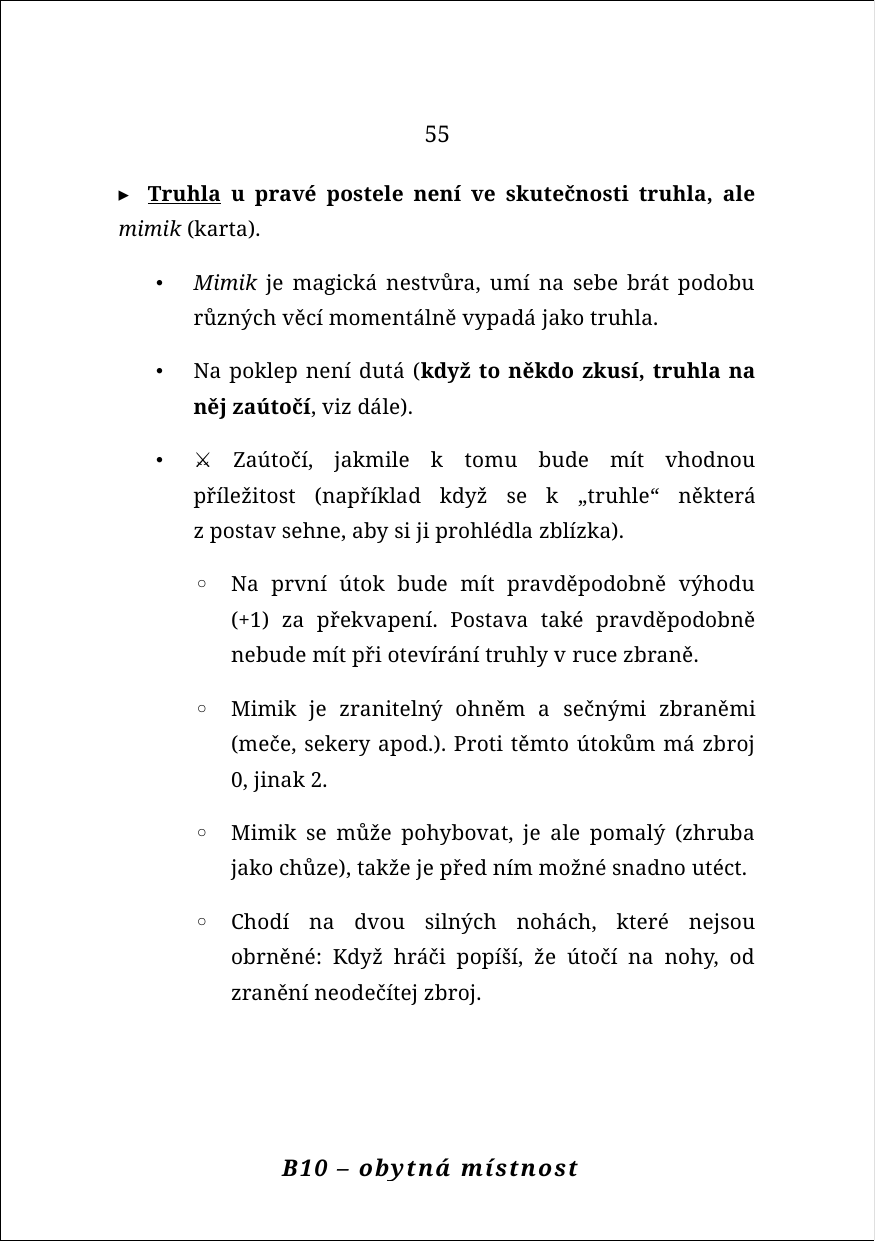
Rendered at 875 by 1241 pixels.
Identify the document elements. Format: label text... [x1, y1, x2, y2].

list Chodí na dvou silných nohách, které nejsou obrněné: Když hráči popíší, že útočí na nohy, od zranění neodečítej zbroj. [193, 907, 756, 1006]
list Na první útok bude mít pravděpodobně výhodu (+1) za překvapení. Postava také pravděpodobně nebude mít při otevírání truhly v⁠ ruce zbraně. [193, 569, 756, 669]
list Na poklep není dutá (když to někdo zkusí, truhla na něj zaútočí, viz dále). [156, 356, 756, 420]
text ▸ Truhla u⁠ pravé postele není ve skutečnosti truhla, ale mimik (karta). [118, 179, 756, 243]
list Mimik se může pohybovat, je ale pomalý (zhruba jako chůze), takže je před ním možné snadno utéct. [193, 818, 756, 882]
list Mimik je zranitelný ohněm a⁠ sečnými zbraněmi (meče, sekery apod.). Proti těmto útokům má zbroj 0, jinak 2. [193, 694, 756, 793]
list Mimik je magická nestvůra, umí na sebe brát podobu různých věcí momentálně vypadá jako truhla. [156, 268, 756, 332]
list ⚔ Zaútočí, jakmile k⁠ tomu bude mít vhodnou příležitost (například když se k⁠ „truhle“ některá z⁠ postav sehne, aby si ji prohlédla zblízka). [156, 445, 756, 545]
